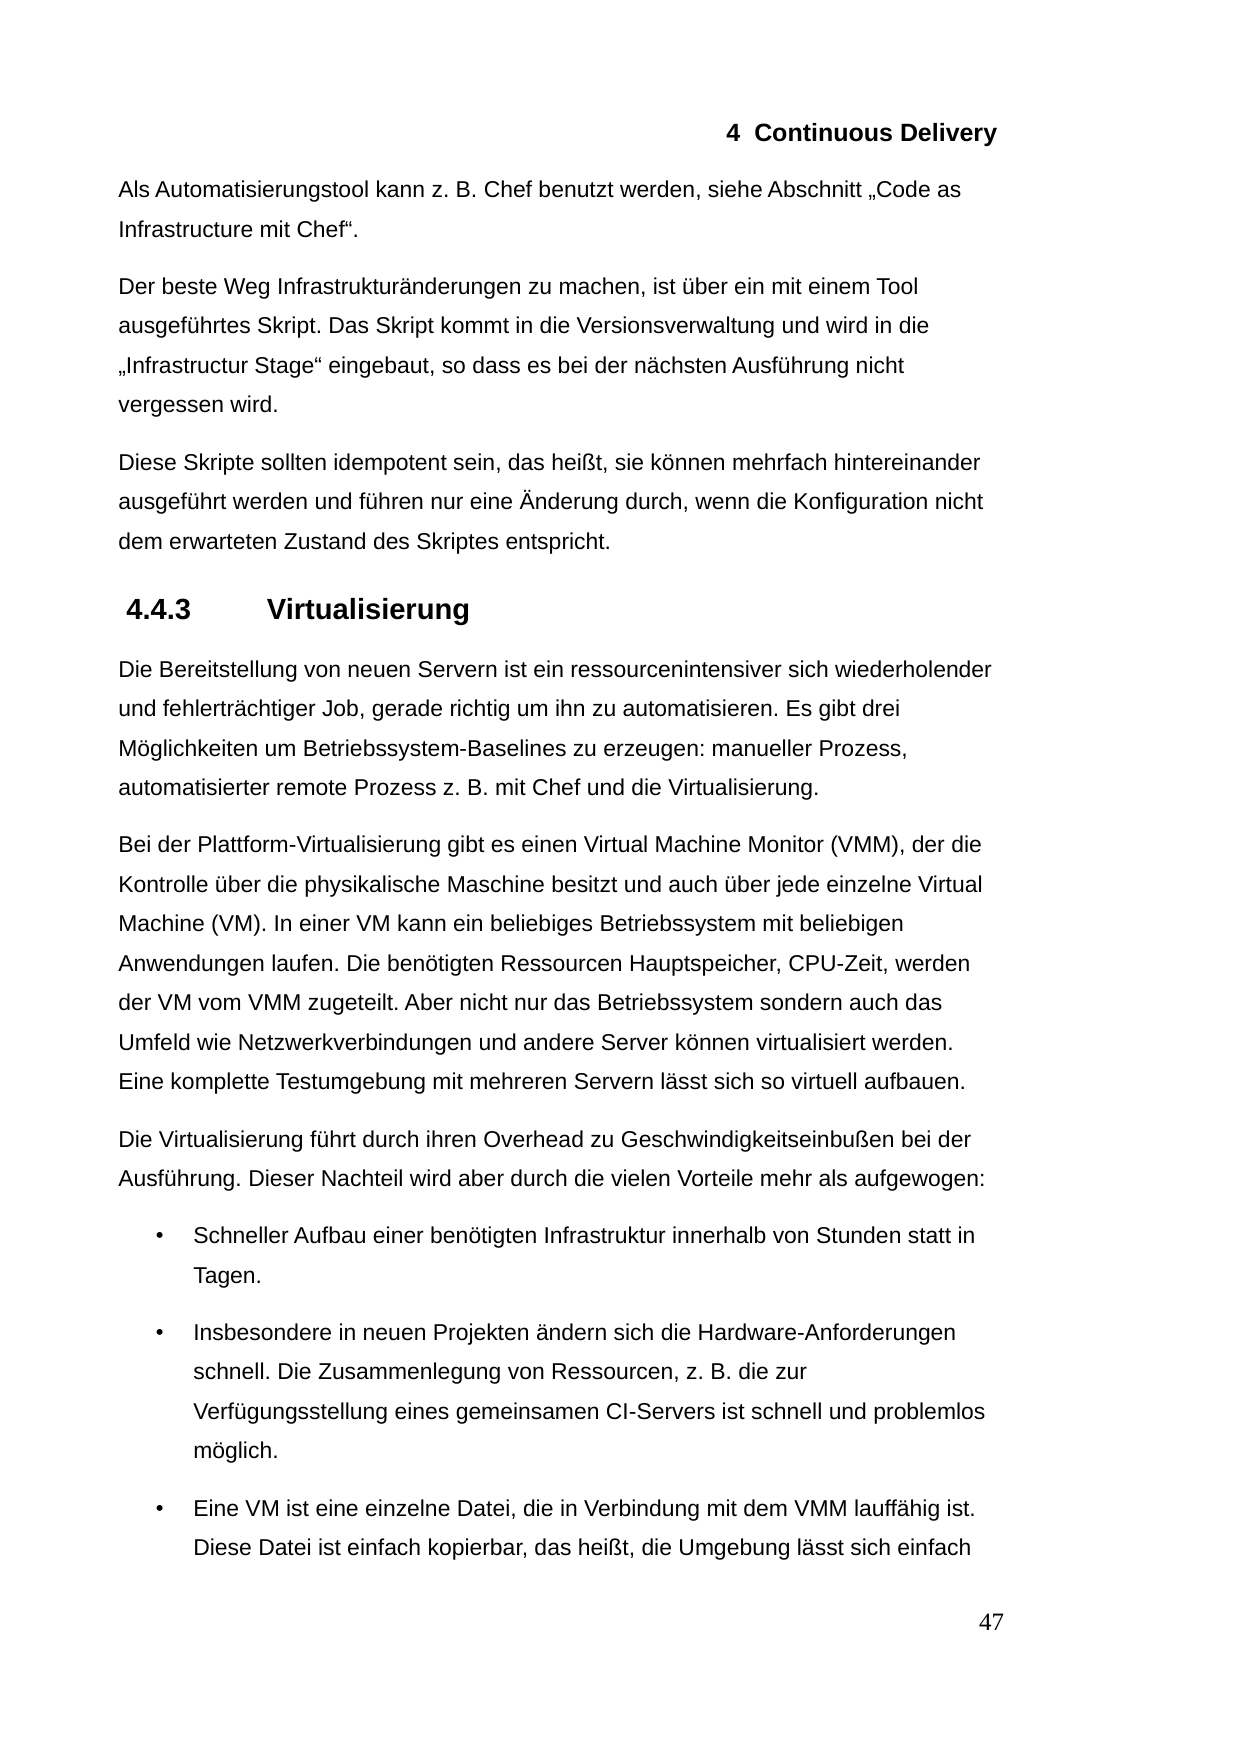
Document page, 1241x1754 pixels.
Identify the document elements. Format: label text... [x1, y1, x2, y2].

subtitle Virtualisierung [118, 592, 1004, 626]
text Als Automatisierungstool kann z. B. Chef benutzt werden, siehe Abschnitt „Code as Infrastructure mit Chef“. [118, 176, 1004, 242]
list Eine VM ist eine einzelne Datei, die in Verbindung mit dem VMM lauffähig ist. Diese Datei ist einfach kopierbar, das heißt, die Umgebung lässt sich einfach [156, 1494, 1004, 1560]
text Der beste Weg Infrastrukturänderungen zu machen, ist über ein mit einem Tool ausgeführtes Skript. Das Skript kommt in die Versionsverwaltung und wird in die „Infrastructur Stage“ eingebaut, so dass es bei der nächsten Ausführung nicht vergessen wird. [118, 273, 1004, 418]
text Die Bereitstellung von neuen Servern ist ein ressourcenintensiver sich wiederholender und fehlerträchtiger Job, gerade richtig um ihn zu automatisieren. Es gibt drei Möglichkeiten um Betriebssystem-Baselines zu erzeugen: manueller Prozess, automatisierter remote Prozess z. B. mit Chef und die Virtualisierung. [118, 656, 1004, 801]
text Die Virtualisierung führt durch ihren Overhead zu Geschwindigkeitseinbußen bei der Ausführung. Dieser Nachteil wird aber durch die vielen Vorteile mehr als aufgewogen: [118, 1126, 1004, 1191]
text Bei der Plattform-Virtualisierung gibt es einen Virtual Machine Monitor (VMM), der die Kontrolle über die physikalische Maschine besitzt und auch über jede einzelne Virtual Machine (VM). In einer VM kann ein beliebiges Betriebssystem mit beliebigen Anwendungen laufen. Die benötigten Ressourcen Hauptspeicher, CPU-Zeit, werden der VM vom VMM zugeteilt. Aber nicht nur das Betriebssystem sondern auch das Umfeld wie Netzwerkverbindungen und andere Server können virtualisiert werden. Eine komplette Testumgebung mit mehreren Servern lässt sich so virtuell aufbauen. [118, 831, 1004, 1095]
text Diese Skripte sollten idempotent sein, das heißt, sie können mehrfach hintereinander ausgeführt werden und führen nur eine Änderung durch, wenn die Konfiguration nicht dem erwarteten Zustand des Skriptes entspricht. [118, 449, 1004, 554]
list Insbesondere in neuen Projekten ändern sich die Hardware-Anforderungen schnell. Die Zusammenlegung von Ressourcen, z. B. die zur Verfügungsstellung eines gemeinsamen CI-Servers ist schnell und problemlos möglich. [156, 1319, 1004, 1464]
list Schneller Aufbau einer benötigten Infrastruktur innerhalb von Stunden statt in Tagen. [156, 1222, 1004, 1288]
